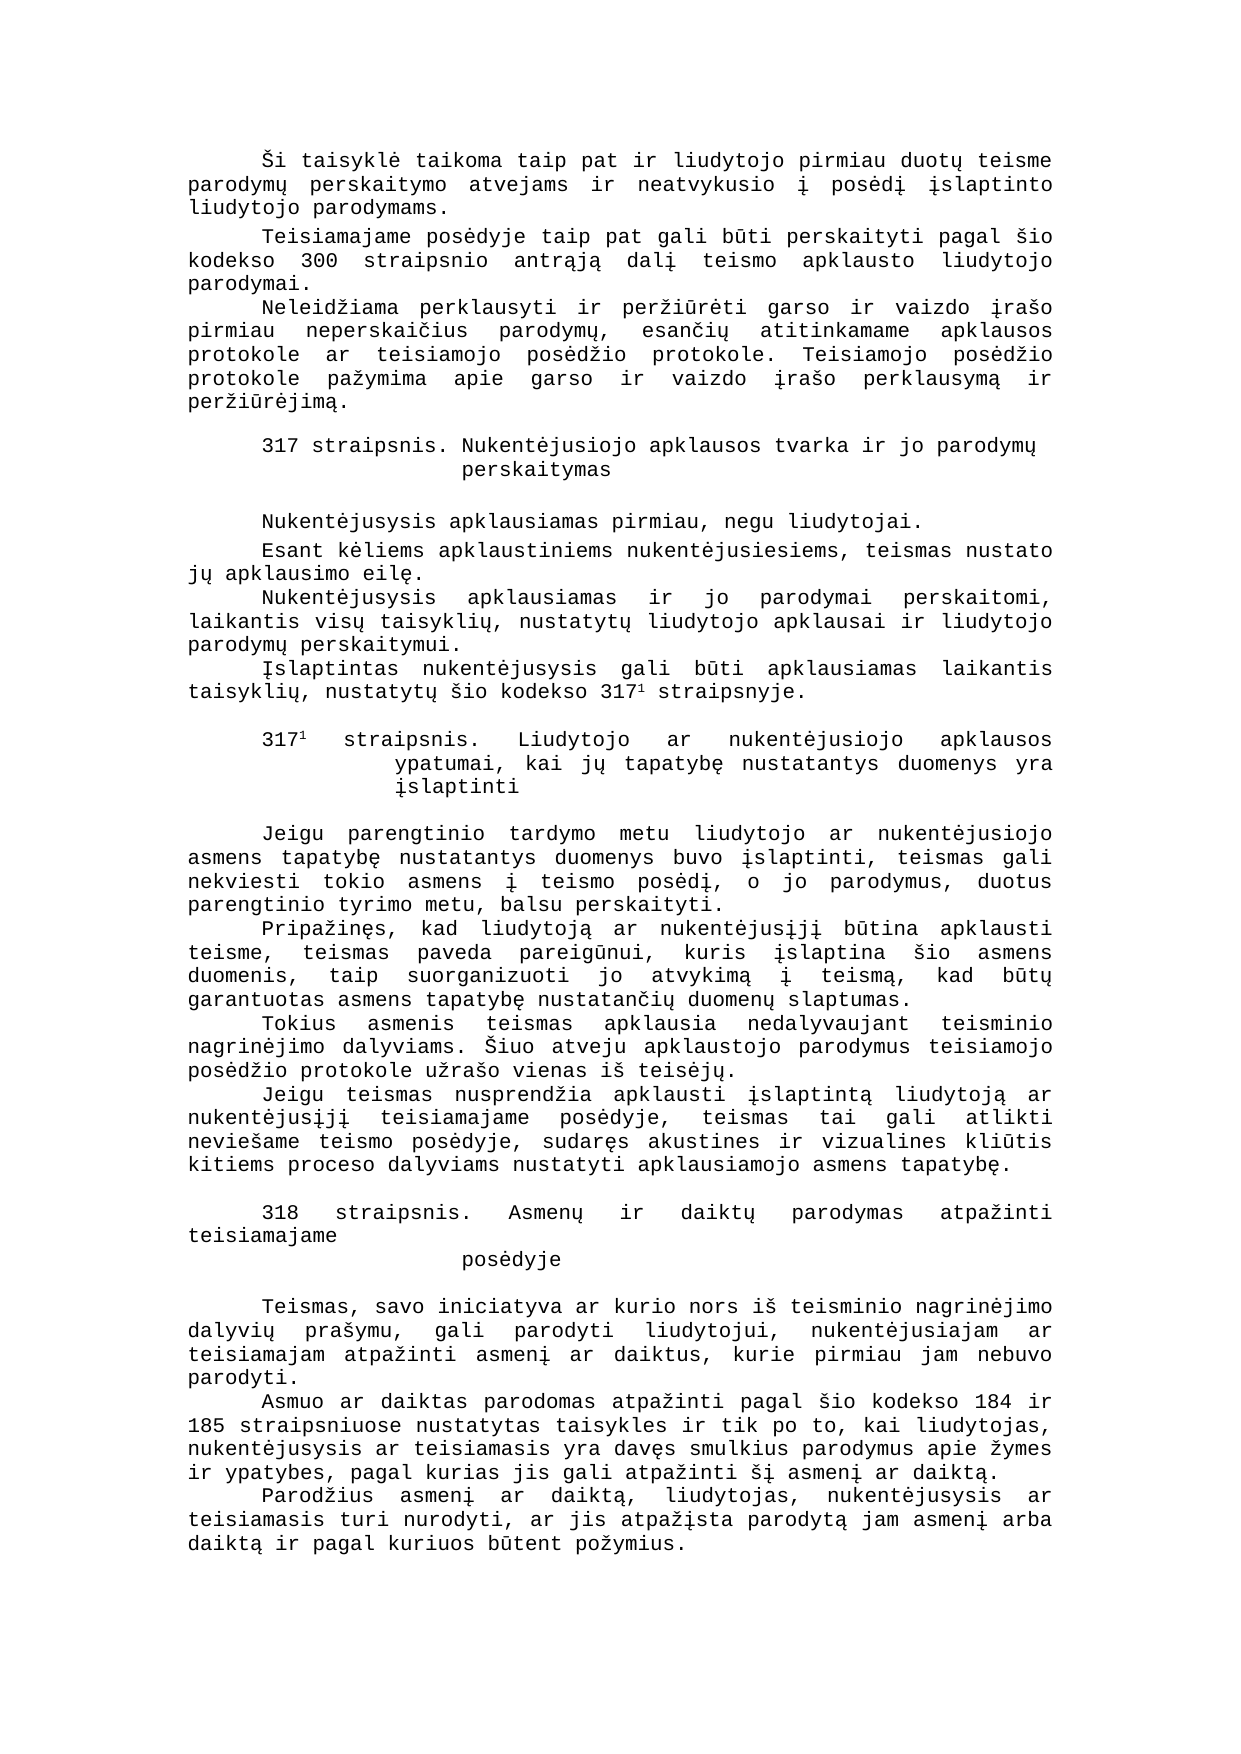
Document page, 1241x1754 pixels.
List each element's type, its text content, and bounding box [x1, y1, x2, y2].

text Įslaptintas nukentėjusysis gali būti apklausiamas laikantis taisyklių, nustatytų šio kodekso 3171 straipsnyje. [187, 658, 1053, 705]
text Jeigu parengtinio tardymo metu liudytojo ar nukentėjusiojo asmens tapatybę nustatantys duomenys buvo įslaptinti, teismas gali nekviesti tokio asmens į teismo posėdį, o jo parodymus, duotus parengtinio tyrimo metu, balsu perskaityti. [187, 823, 1053, 918]
text Ši taisyklė taikoma taip pat ir liudytojo pirmiau duotų teisme parodymų perskaitymo atvejams ir neatvykusio į posėdį įslaptinto liudytojo parodymams. [187, 150, 1053, 221]
text Teisiamajame posėdyje taip pat gali būti perskaityti pagal šio kodekso 300 straipsnio antrąją dalį teismo apklausto liudytojo parodymai. [187, 226, 1053, 297]
text Esant kėliems apklaustiniems nukentėjusiesiems, teismas nustato jų apklausimo eilę. [187, 540, 1053, 587]
text Tokius asmenis teismas apklausia nedalyvaujant teisminio nagrinėjimo dalyviams. Šiuo atveju apklaustojo parodymus teisiamojo posėdžio protokole užrašo vienas iš teisėjų. [187, 1013, 1053, 1083]
text Jeigu teismas nusprendžia apklausti įslaptintą liudytoją ar nukentėjusįjį teisiamajame posėdyje, teismas tai gali atlikti neviešame teismo posėdyje, sudaręs akustines ir vizualines kliūtis kitiems proceso dalyviams nustatyti apklausiamojo asmens tapatybę. [187, 1083, 1053, 1178]
text Parodžius asmenį ar daiktą, liudytojas, nukentėjusysis ar teisiamasis turi nurodyti, ar jis atpažįsta parodytą jam asmenį arba daiktą ir pagal kuriuos būtent požymius. [187, 1486, 1053, 1556]
text Teismas, savo iniciatyva ar kurio nors iš teisminio nagrinėjimo dalyvių prašymu, gali parodyti liudytojui, nukentėjusiajam ar teisiamajam atpažinti asmenį ar daiktus, kurie pirmiau jam nebuvo parodyti. [187, 1296, 1053, 1391]
text 317 straipsnis. Nukentėjusiojo apklausos tvarka ir jo parodymų [187, 435, 1053, 459]
text Pripažinęs, kad liudytoją ar nukentėjusįjį būtina apklausti teisme, teismas paveda pareigūnui, kuris įslaptina šio asmens duomenis, taip suorganizuoti jo atvykimą į teismą, kad būtų garantuotas asmens tapatybę nustatančių duomenų slaptumas. [187, 918, 1053, 1013]
text Asmuo ar daiktas parodomas atpažinti pagal šio kodekso 184 ir 185 straipsniuose nustatytas taisykles ir tik po to, kai liudytojas, nukentėjusysis ar teisiamasis yra davęs smulkius parodymus apie žymes ir ypatybes, pagal kurias jis gali atpažinti šį asmenį ar daiktą. [187, 1391, 1053, 1486]
text Nukentėjusysis apklausiamas pirmiau, negu liudytojai. [187, 511, 1053, 535]
text Nukentėjusysis apklausiamas ir jo parodymai perskaitomi, laikantis visų taisyklių, nustatytų liudytojo apklausai ir liudytojo parodymų perskaitymui. [187, 587, 1053, 658]
text 3171 straipsnis. Liudytojo ar nukentėjusiojo apklausos ypatumai, kai jų tapatybę nustatantys duomenys yra įslaptinti [261, 729, 1053, 800]
text 318 straipsnis. Asmenų ir daiktų parodymas atpažinti teisiamajame [187, 1202, 1053, 1249]
text Neleidžiama perklausyti ir peržiūrėti garso ir vaizdo įrašo pirmiau neperskaičius parodymų, esančių atitinkamame apklausos protokole ar teisiamojo posėdžio protokole. Teisiamojo posėdžio protokole pažymima apie garso ir vaizdo įrašo perklausymą ir peržiūrėjimą. [187, 297, 1053, 415]
text posėdyje [187, 1249, 1053, 1273]
text perskaitymas [187, 459, 1053, 482]
